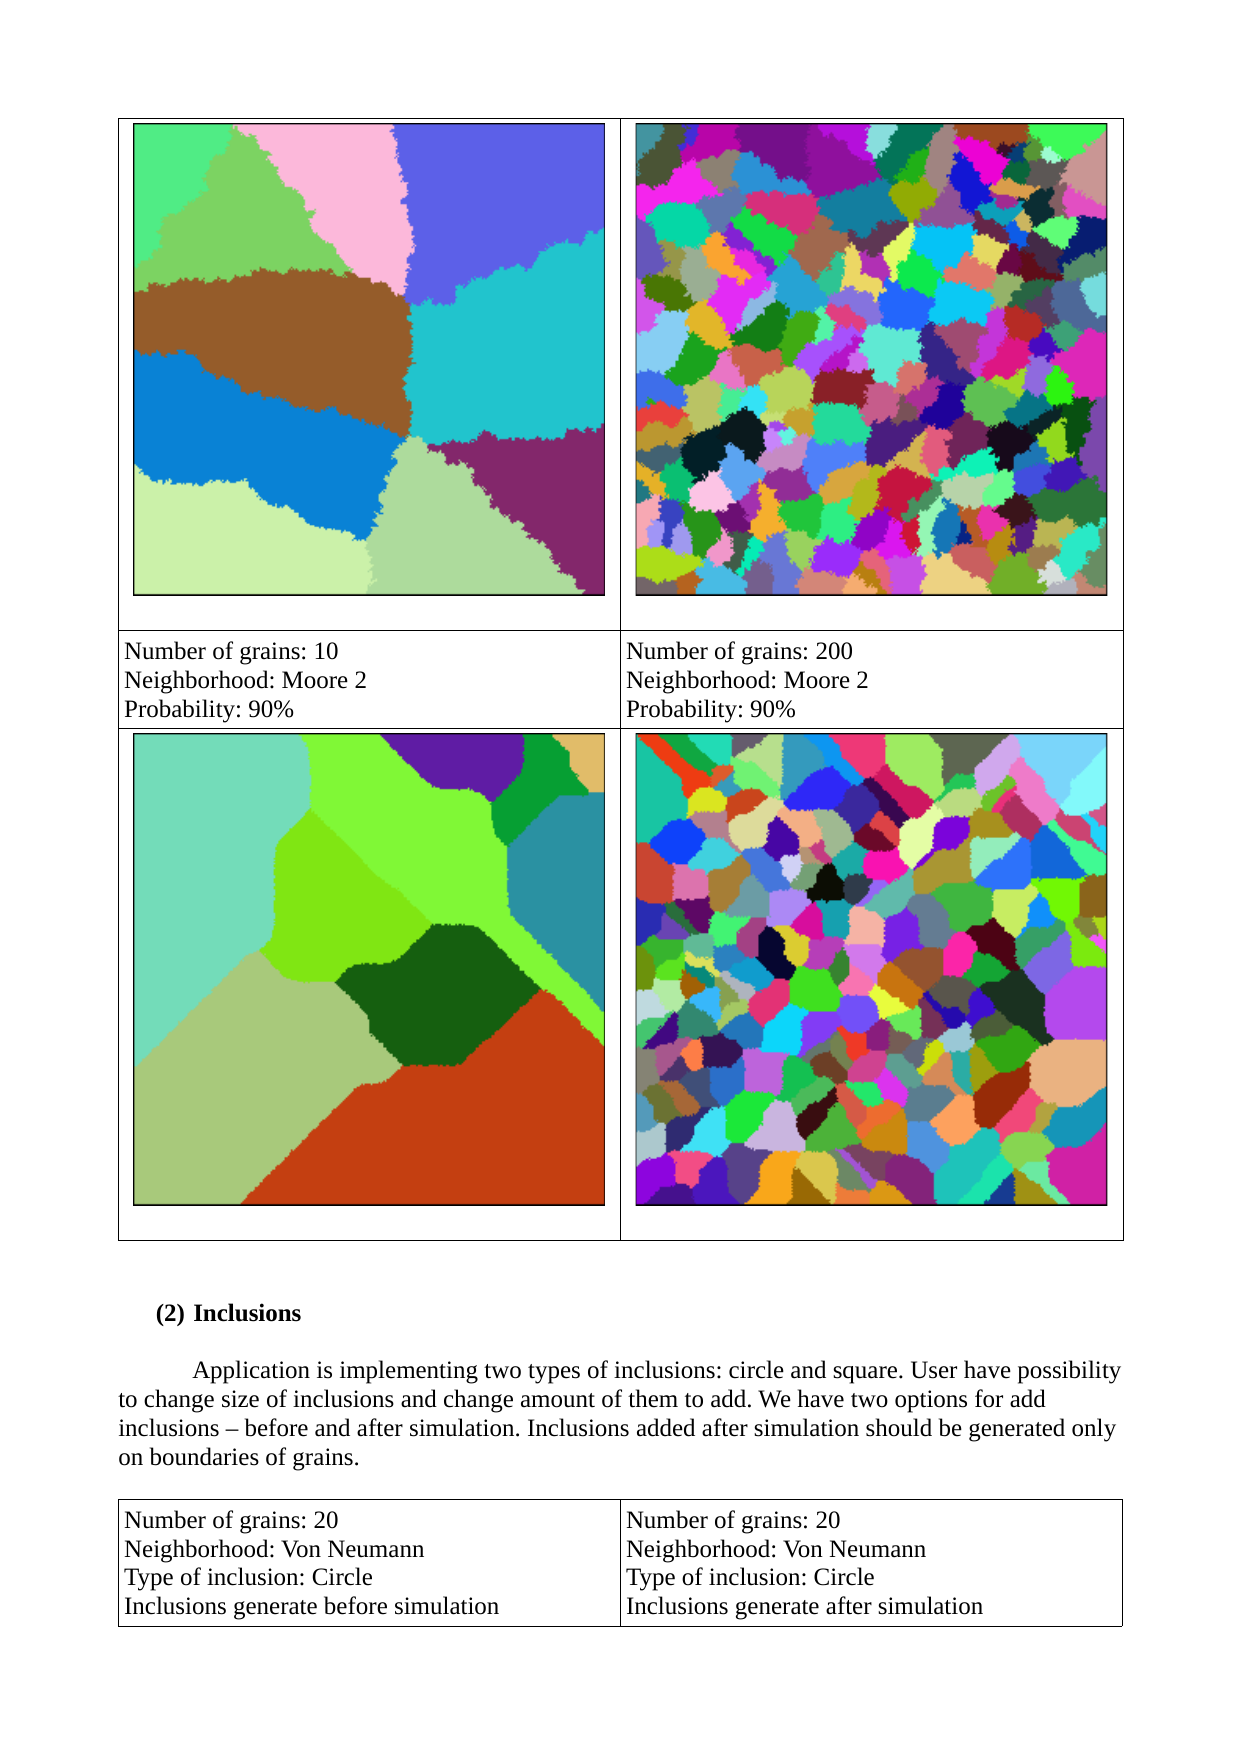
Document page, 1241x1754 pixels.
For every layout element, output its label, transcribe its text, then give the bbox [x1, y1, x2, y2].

table_header Number of grains: 20 Neighborhood: Von Neumann Type of inclusion: Circle Inclusions generate before simulation [119, 1500, 620, 1626]
text Application is implementing two types of inclusions: circle and square. User have possibility to change size of inclusions and change amount of them to add. We have two options for add inclusions – before and after simulation. Inclusions added after simulation should be generated only on boundaries of grains. [118, 1355, 1122, 1470]
table_cell [621, 119, 1123, 630]
list Inclusions [156, 1298, 1122, 1327]
picture [635, 123, 1108, 596]
picture [133, 123, 605, 596]
table_cell [119, 119, 620, 630]
table_header Number of grains: 20 Neighborhood: Von Neumann Type of inclusion: Circle Inclusions generate after simulation [621, 1500, 1122, 1626]
table_cell Number of grains: 200 Neighborhood: Moore 2 Probability: 90% [621, 631, 1123, 728]
table_cell [621, 729, 1123, 1240]
table_cell Number of grains: 10 Neighborhood: Moore 2 Probability: 90% [119, 631, 620, 728]
picture [635, 733, 1108, 1206]
picture [133, 733, 605, 1206]
table_cell [119, 729, 620, 1240]
